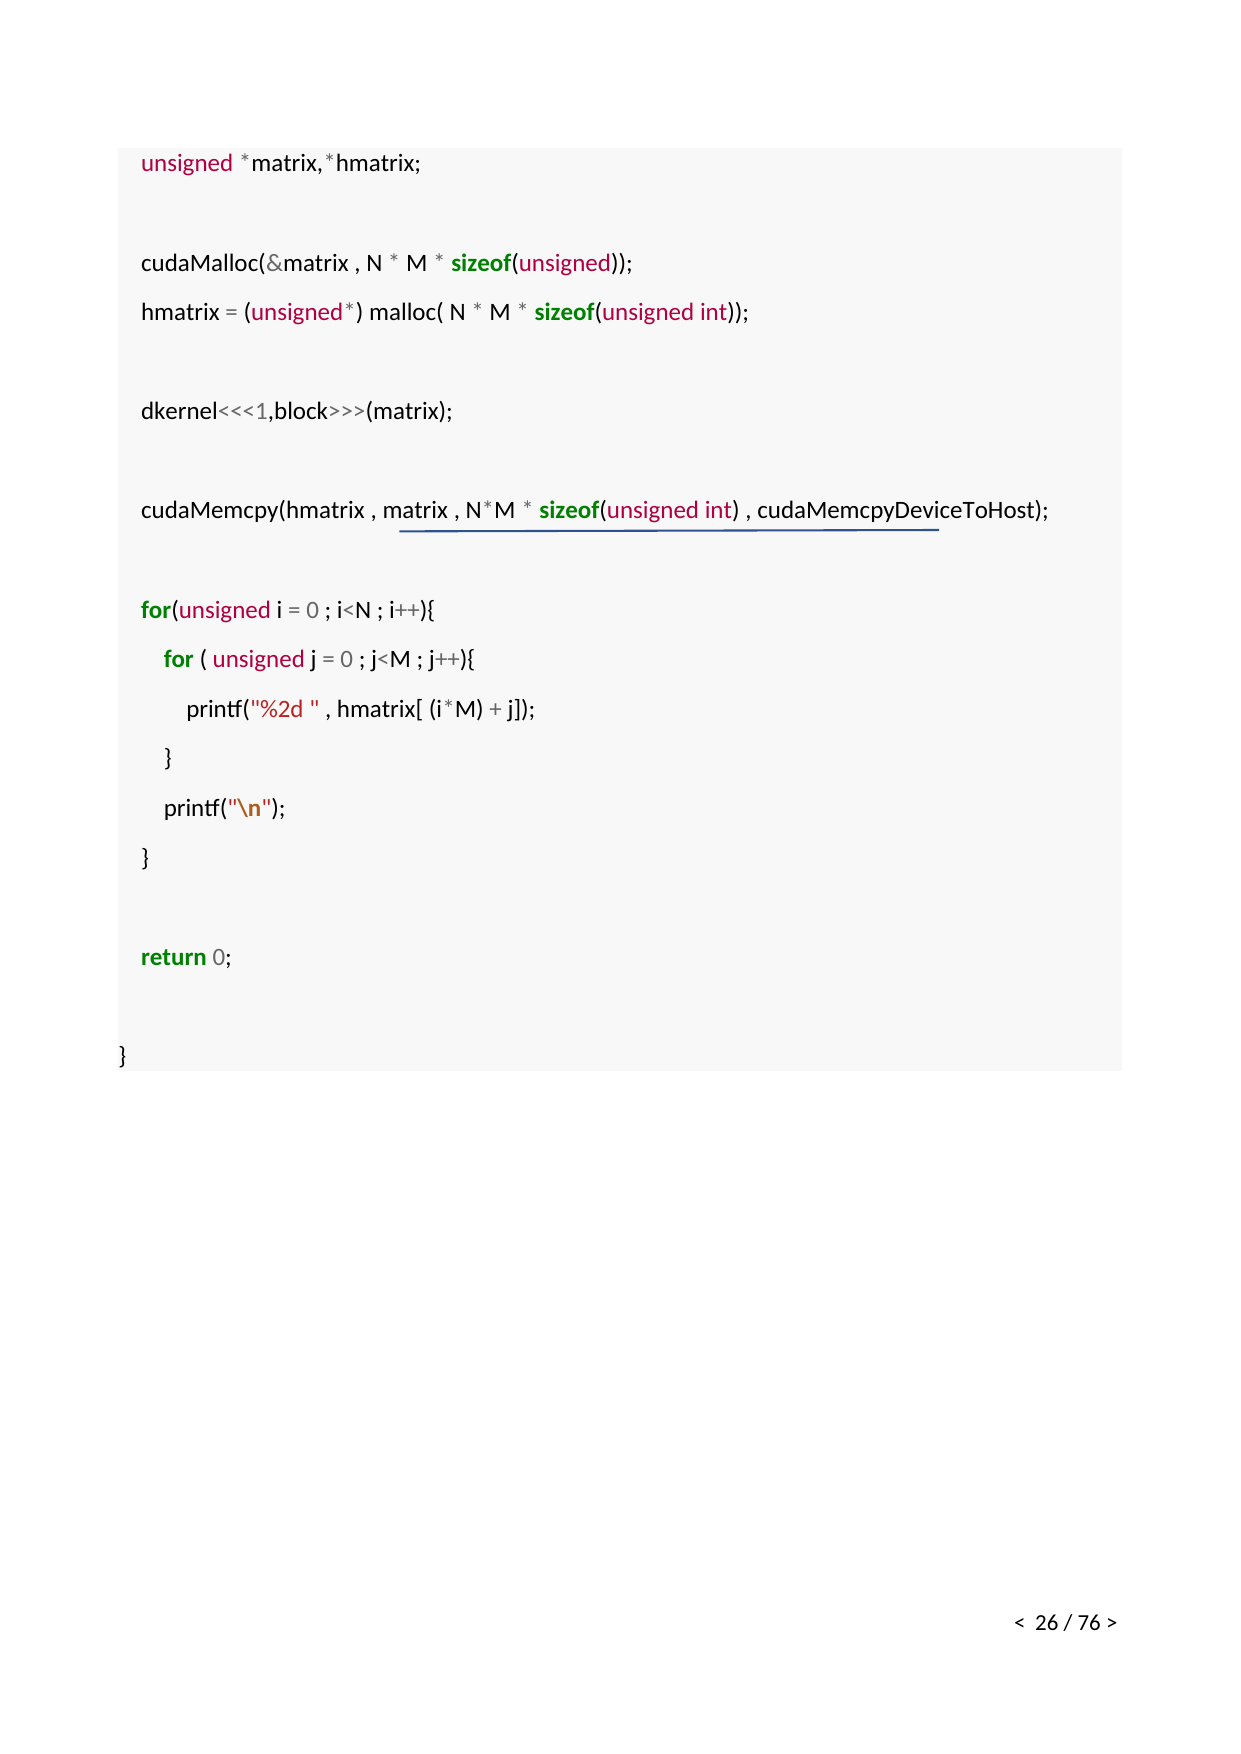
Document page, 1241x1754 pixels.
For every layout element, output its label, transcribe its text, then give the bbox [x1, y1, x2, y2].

text } [118, 1040, 1122, 1071]
text unsigned *matrix,*hmatrix; [118, 148, 1122, 178]
text for ( unsigned j = 0 ; j<M ; j++){ [118, 643, 1122, 674]
text cudaMalloc(&matrix , N * M * sizeof(unsigned)); [118, 247, 1122, 277]
text hmatrix = (unsigned*) malloc( N * M * sizeof(unsigned int)); [118, 296, 1122, 327]
text printf("%2d " , hmatrix[ (i*M) + j]); [118, 693, 1122, 723]
text cudaMemcpy(hmatrix , matrix , N*M * sizeof(unsigned int) , cudaMemcpyDeviceToHost); [118, 495, 1122, 525]
text } [118, 743, 1122, 773]
text return 0; [118, 941, 1122, 971]
text } [118, 842, 1122, 872]
text for(unsigned i = 0 ; i<N ; i++){ [118, 594, 1122, 624]
text printf("\n"); [118, 792, 1122, 823]
text dkernel<<<1,block>>>(matrix); [118, 396, 1122, 426]
